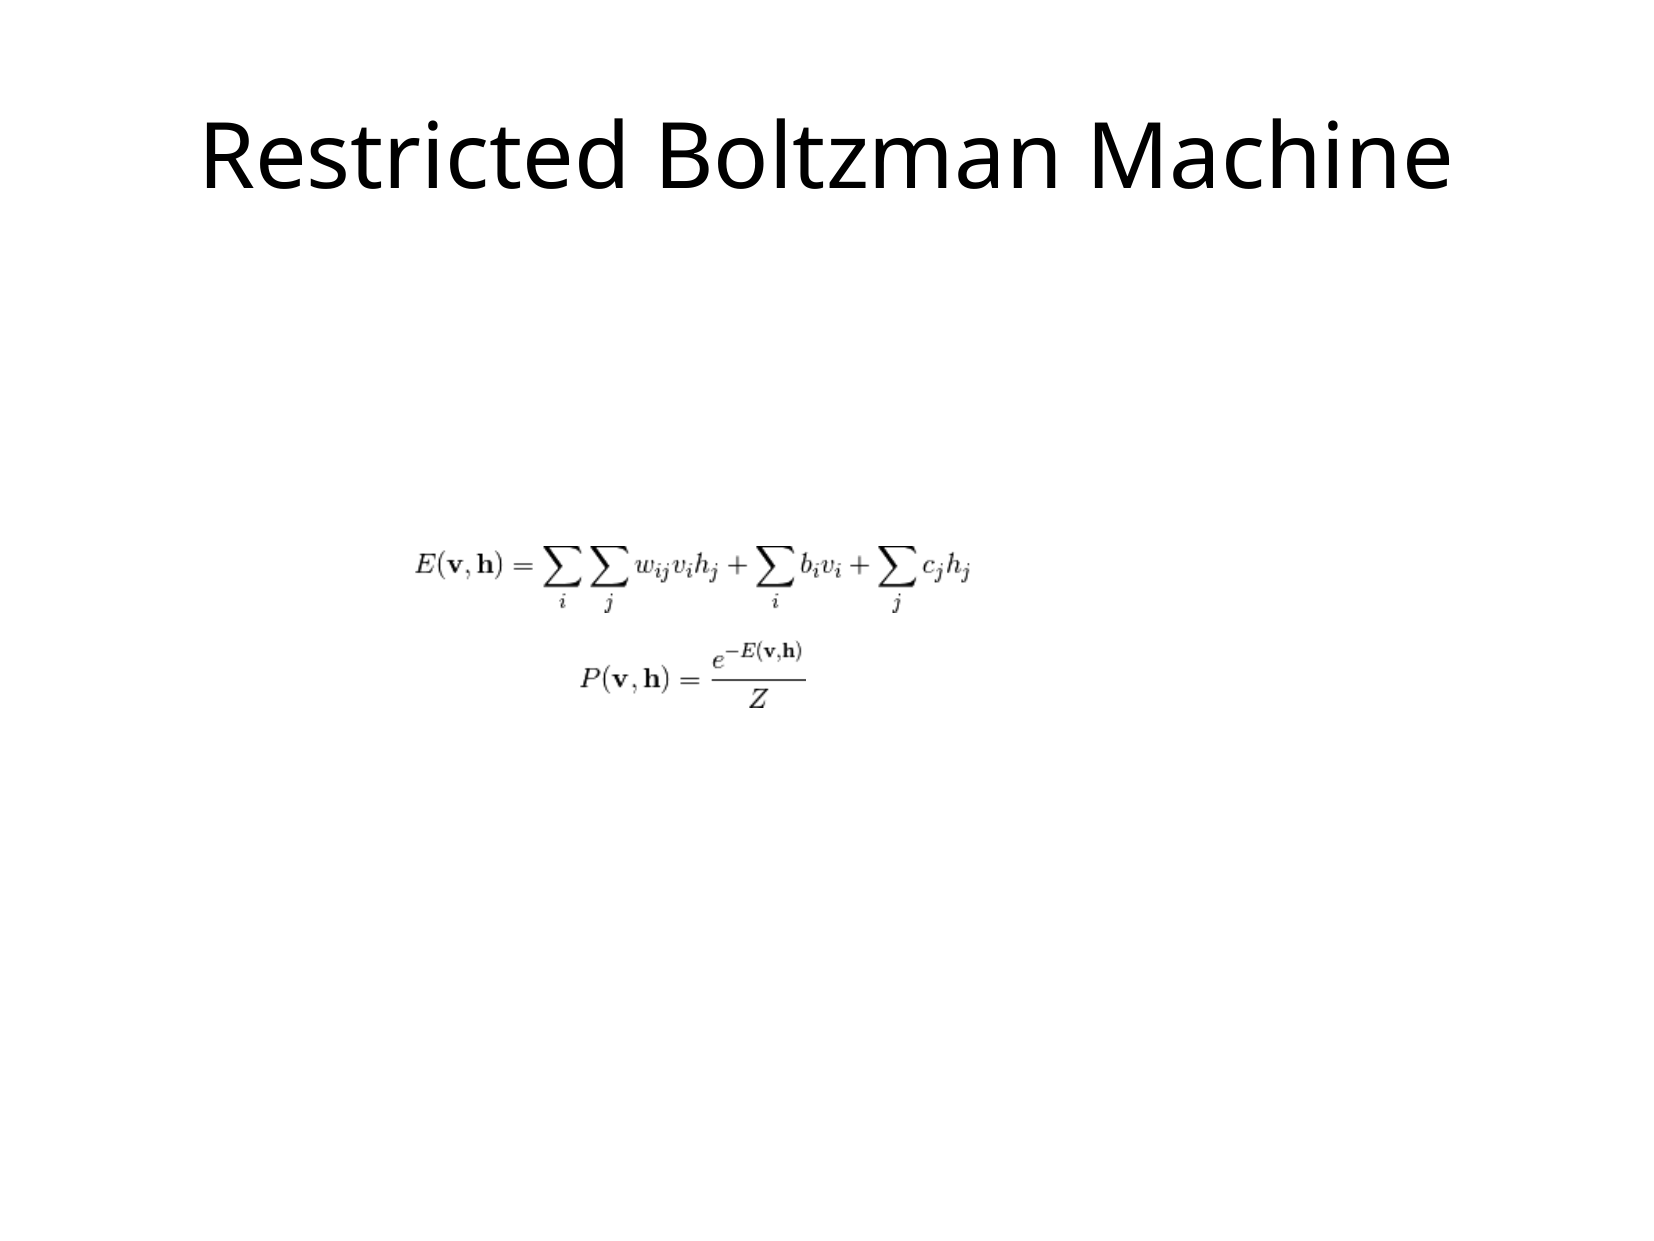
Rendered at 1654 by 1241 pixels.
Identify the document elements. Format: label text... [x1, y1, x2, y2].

title Restricted Boltzman Machine [82, 49, 1571, 257]
picture [579, 640, 806, 708]
picture [414, 546, 971, 613]
